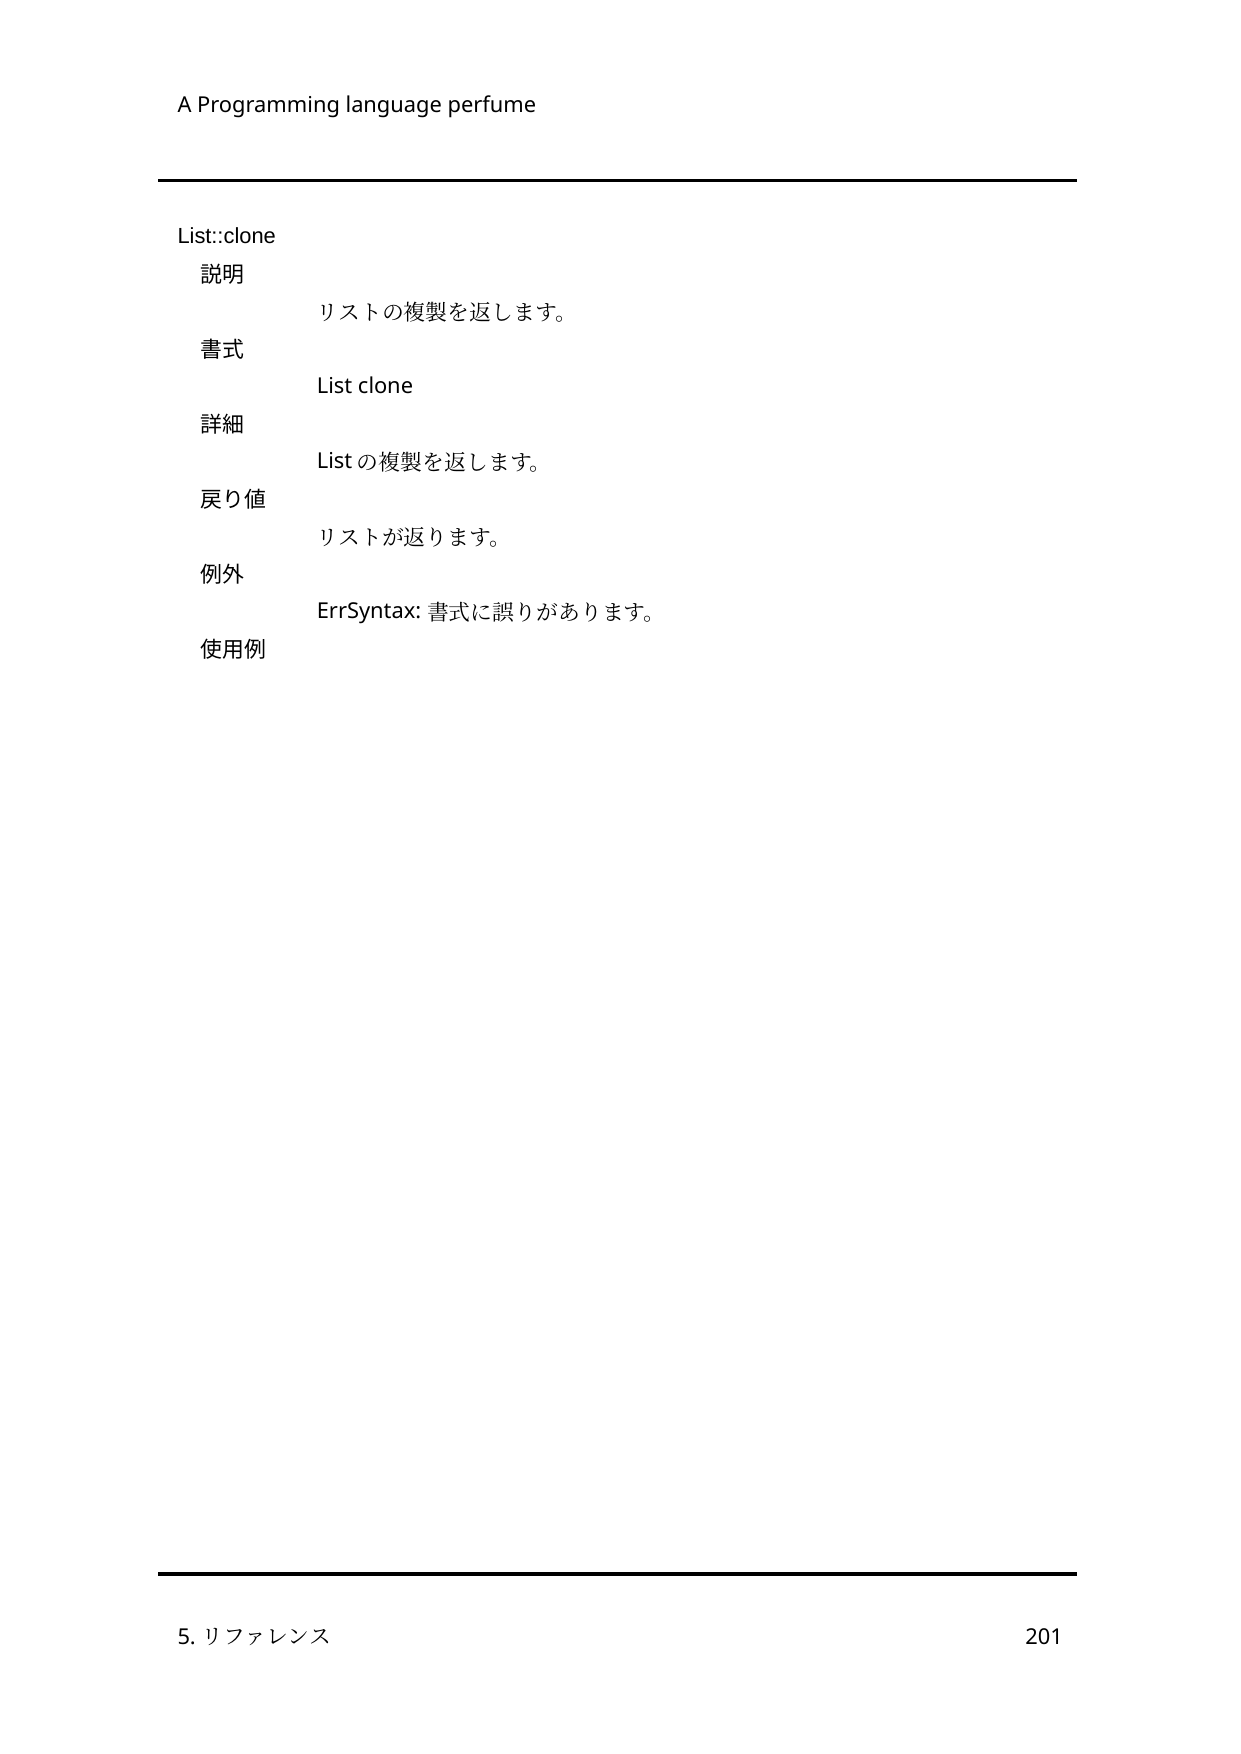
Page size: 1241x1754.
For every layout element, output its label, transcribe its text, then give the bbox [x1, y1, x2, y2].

table_cell 使用例 [200, 629, 317, 704]
table_cell Listの複製を返します。 [317, 404, 1063, 479]
table_header リストの複製を返します。 [317, 254, 1063, 329]
table_cell 詳細 [200, 404, 317, 479]
table_cell 戻り値 [200, 479, 317, 554]
table_cell ErrSyntax: 書式に誤りがあります。 [317, 554, 1063, 629]
table_cell [317, 629, 1063, 704]
subtitle List::clone [177, 217, 1063, 254]
table_cell リストが返ります。 [317, 479, 1063, 554]
table_cell 例外 [200, 554, 317, 629]
table_cell List clone [317, 329, 1063, 404]
table_header 説明 [200, 254, 317, 329]
table_cell 書式 [200, 329, 317, 404]
